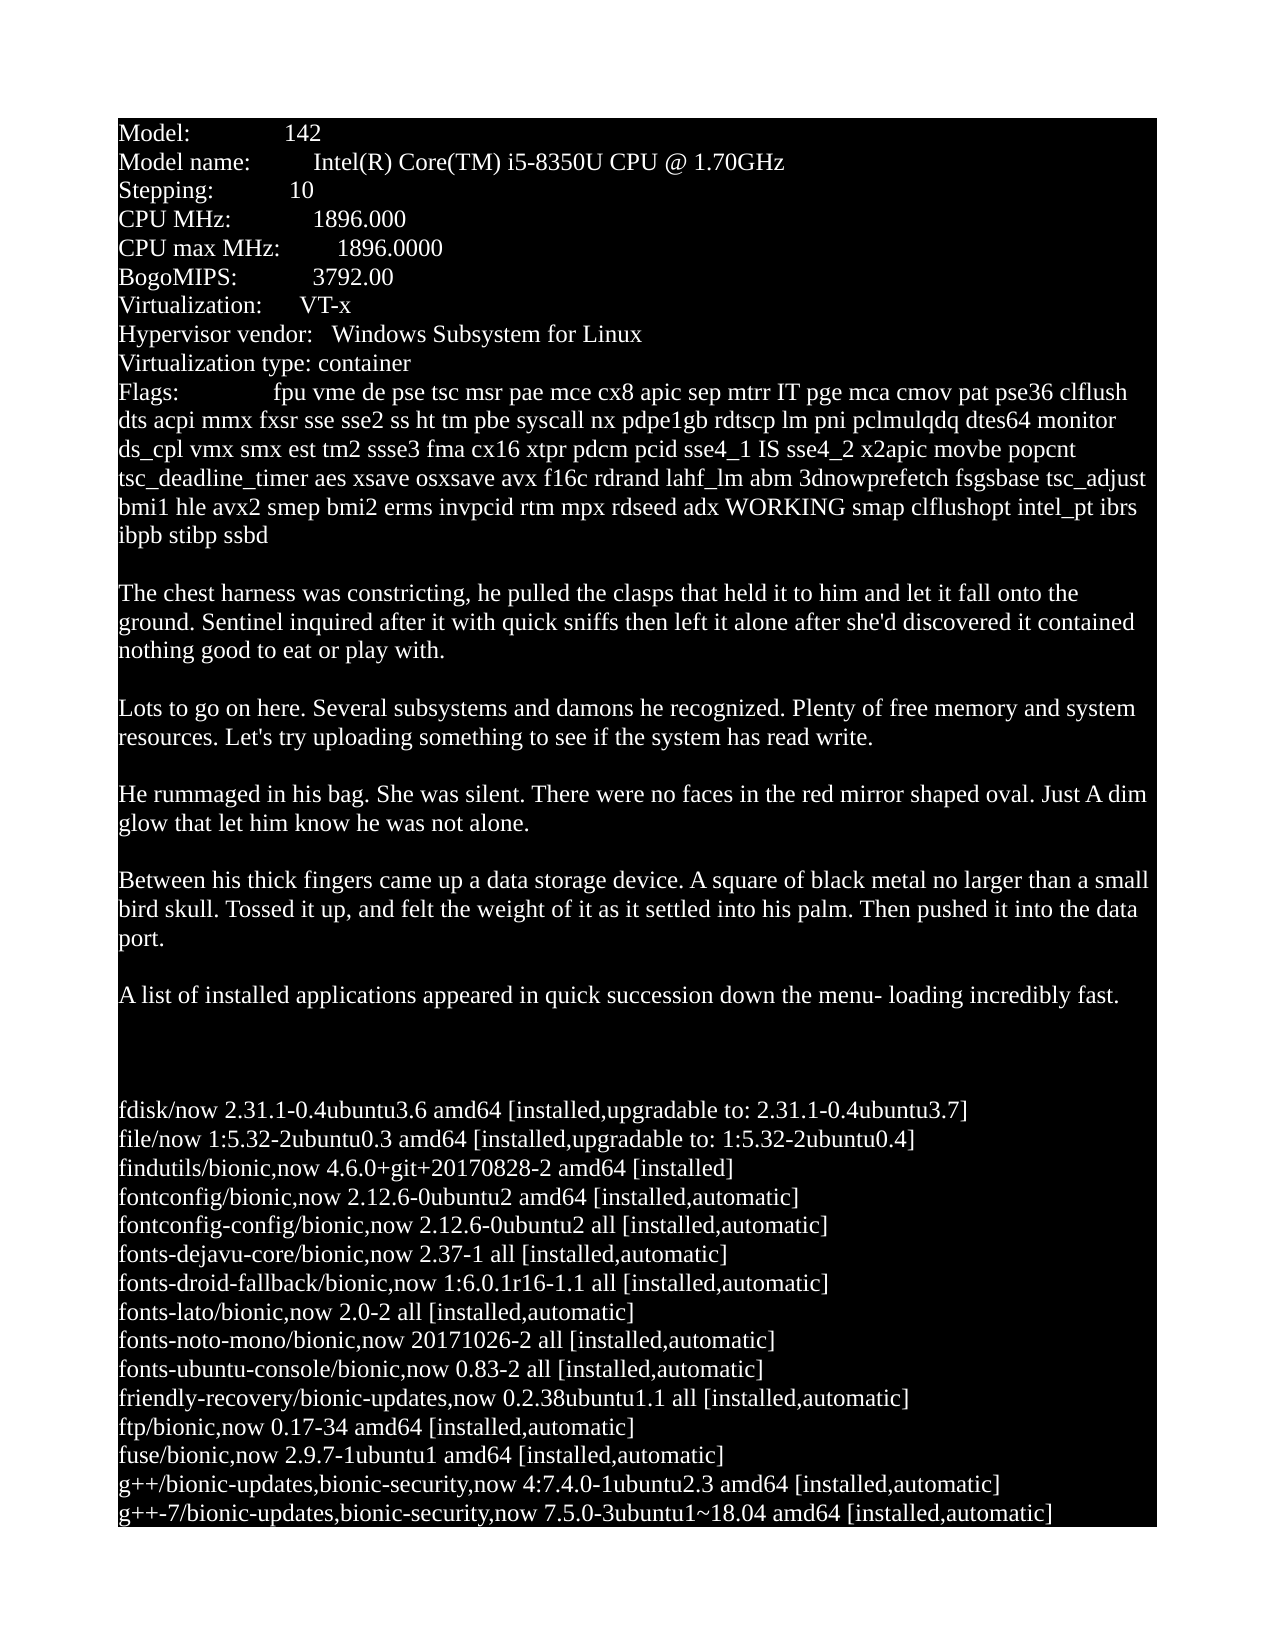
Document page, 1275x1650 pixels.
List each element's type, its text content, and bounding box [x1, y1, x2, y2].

text BogoMIPS: 3792.00 [118, 262, 1157, 291]
text fonts-dejavu-core/bionic,now 2.37-1 all [installed,automatic] [118, 1239, 1157, 1268]
text fontconfig-config/bionic,now 2.12.6-0ubuntu2 all [installed,automatic] [118, 1211, 1157, 1239]
text fonts-droid-fallback/bionic,now 1:6.0.1r16-1.1 all [installed,automatic] [118, 1268, 1157, 1297]
text file/now 1:5.32-2ubuntu0.3 amd64 [installed,upgradable to: 1:5.32-2ubuntu0.4] [118, 1124, 1157, 1153]
text Between his thick fingers came up a data storage device. A square of black metal no larger than a small bird skull. Tossed it up, and felt the weight of it as it settled into his palm. Then pushed it into the data port. [118, 866, 1157, 952]
text Hypervisor vendor: Windows Subsystem for Linux [118, 319, 1157, 348]
text fuse/bionic,now 2.9.7-1ubuntu1 amd64 [installed,automatic] [118, 1441, 1157, 1469]
text Virtualization type: container [118, 348, 1157, 377]
text fonts-ubuntu-console/bionic,now 0.83-2 all [installed,automatic] [118, 1354, 1157, 1383]
text fdisk/now 2.31.1-0.4ubuntu3.6 amd64 [installed,upgradable to: 2.31.1-0.4ubuntu3.7] [118, 1038, 1157, 1124]
text Model name: Intel(R) Core(TM) i5-8350U CPU @ 1.70GHz [118, 147, 1157, 176]
text CPU MHz: 1896.000 [118, 204, 1157, 233]
text findutils/bionic,now 4.6.0+git+20170828-2 amd64 [installed] [118, 1153, 1157, 1182]
text Model: 142 [118, 118, 1157, 147]
text g++/bionic-updates,bionic-security,now 4:7.4.0-1ubuntu2.3 amd64 [installed,automatic] [118, 1469, 1157, 1498]
text Stepping: 10 [118, 176, 1157, 204]
text fonts-noto-mono/bionic,now 20171026-2 all [installed,automatic] [118, 1326, 1157, 1354]
text He rummaged in his bag. She was silent. There were no faces in the red mirror shaped oval. Just A dim glow that let him know he was not alone. [118, 779, 1157, 837]
text The chest harness was constricting, he pulled the clasps that held it to him and let it fall onto the ground. Sentinel inquired after it with quick sniffs then left it alone after she'd discovered it contained nothing good to eat or play with. Lots to go on here. Several subsystems and damons he recognized. Plenty of free memory and system resources. Let's try uploading something to see if the system has read write. [118, 578, 1157, 751]
text g++-7/bionic-updates,bionic-security,now 7.5.0-3ubuntu1~18.04 amd64 [installed,automatic] [118, 1498, 1157, 1527]
text Flags: fpu vme de pse tsc msr pae mce cx8 apic sep mtrr IT pge mca cmov pat pse36 clflush dts acpi mmx fxsr sse sse2 ss ht tm pbe syscall nx pdpe1gb rdtscp lm pni pclmulqdq dtes64 monitor ds_cpl vmx smx est tm2 ssse3 fma cx16 xtpr pdcm pcid sse4_1 IS sse4_2 x2apic movbe popcnt tsc_deadline_timer aes xsave osxsave avx f16c rdrand lahf_lm abm 3dnowprefetch fsgsbase tsc_adjust bmi1 hle avx2 smep bmi2 erms invpcid rtm mpx rdseed adx WORKING smap clflushopt intel_pt ibrs ibpb stibp ssbd [118, 377, 1157, 578]
text A list of installed applications appeared in quick succession down the menu- loading incredibly fast. [118, 981, 1157, 1009]
text fonts-lato/bionic,now 2.0-2 all [installed,automatic] [118, 1297, 1157, 1326]
text friendly-recovery/bionic-updates,now 0.2.38ubuntu1.1 all [installed,automatic] [118, 1383, 1157, 1412]
text fontconfig/bionic,now 2.12.6-0ubuntu2 amd64 [installed,automatic] [118, 1182, 1157, 1211]
text Virtualization: VT-x [118, 291, 1157, 319]
text CPU max MHz: 1896.0000 [118, 233, 1157, 262]
text ftp/bionic,now 0.17-34 amd64 [installed,automatic] [118, 1412, 1157, 1441]
